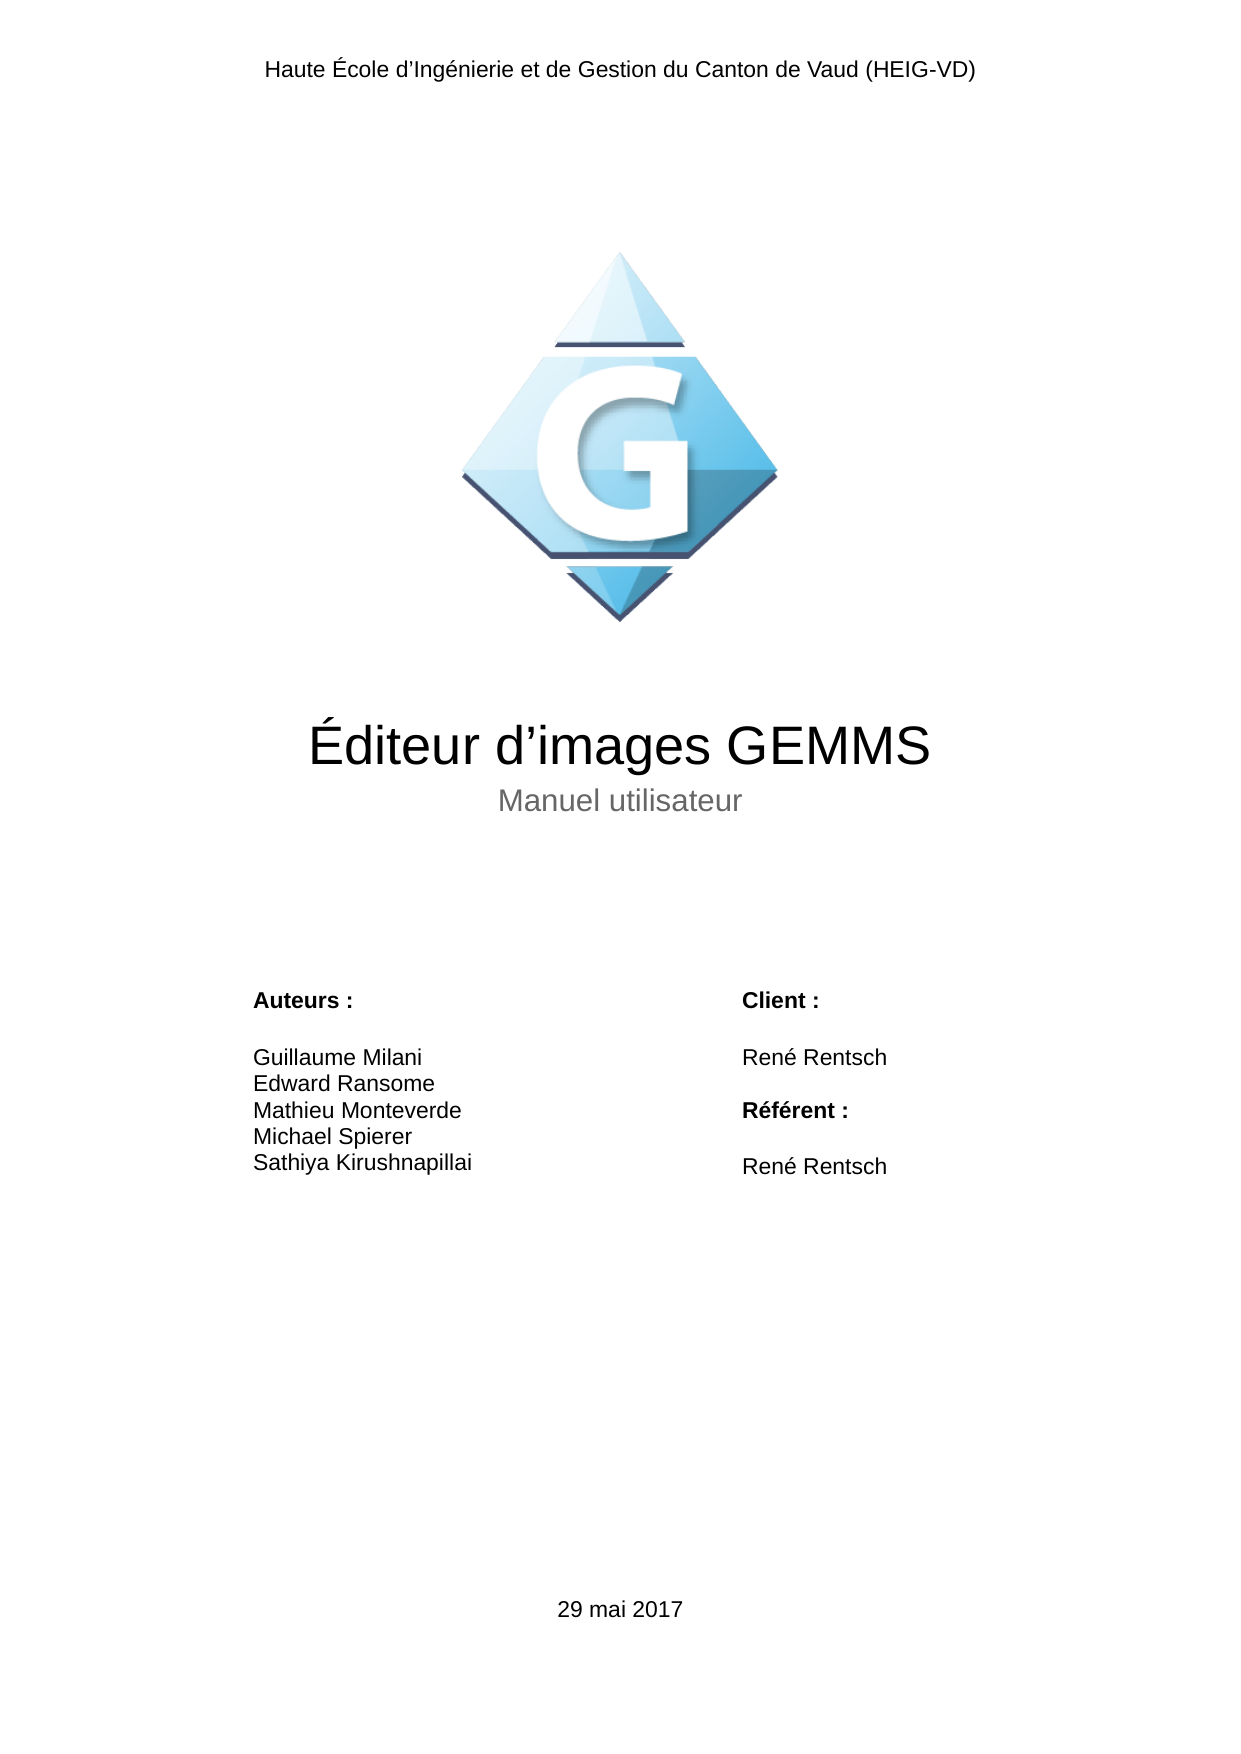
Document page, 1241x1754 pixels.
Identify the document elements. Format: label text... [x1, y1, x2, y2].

table_header Auteurs : Guillaume Milani Edward Ransome Mathieu Monteverde Michael Spierer Sathiya Kirushnapillai [139, 977, 607, 1190]
table_header Client : René Rentsch Référent : René Rentsch [609, 977, 1077, 1190]
subtitle Manuel utilisateur [150, 782, 1090, 818]
title Éditeur d’images GEMMS [150, 713, 1090, 776]
picture [391, 218, 849, 676]
